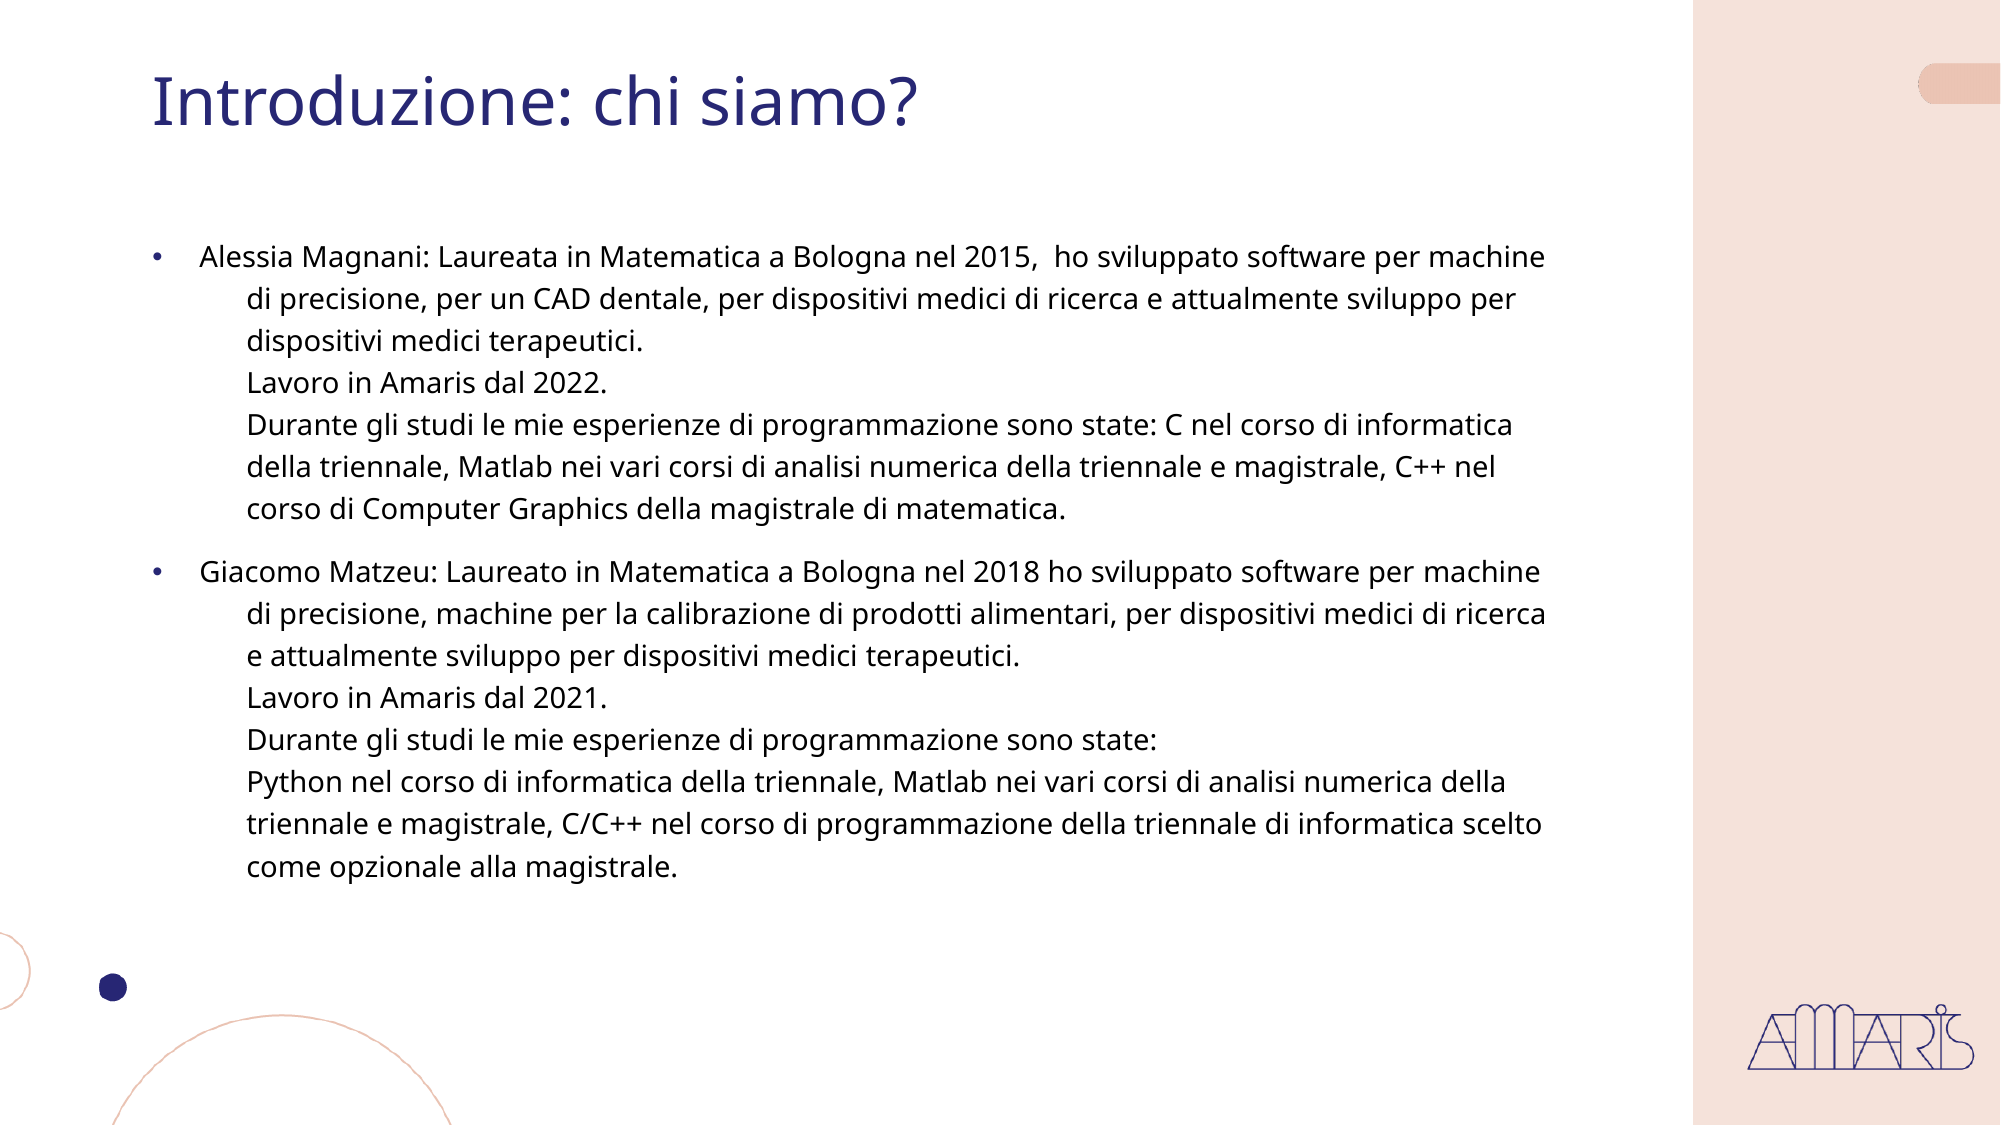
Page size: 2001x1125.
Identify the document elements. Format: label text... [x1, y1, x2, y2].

title Introduzione: chi siamo? [137, 59, 1577, 148]
list Alessia Magnani: Laureata in Matematica a Bologna nel 2015, ho sviluppato software per machine di precisione, per un CAD dentale, per dispositivi medici di ricerca e attualmente sviluppo per dispositivi medici terapeutici. Lavoro in Amaris dal 2022. Durante gli studi le mie esperienze di programmazione sono state: C nel corso di informatica della triennale, Matlab nei vari corsi di analisi numerica della triennale e magistrale, C++ nel corso di Computer Graphics della magistrale di matematica. Giacomo Matzeu: Laureato in Matematica a Bologna nel 2018 ho sviluppato software per machine di precisione, machine per la calibrazione di prodotti alimentari, per dispositivi medici di ricerca e attualmente sviluppo per dispositivi medici terapeutici. Lavoro in Amaris dal 2021. Durante gli studi le mie esperienze di programmazione sono state: Python nel corso di informatica della triennale, Matlab nei vari corsi di analisi numerica della triennale e magistrale, C/C++ nel corso di programmazione della triennale di informatica scelto come opzionale alla magistrale. [137, 223, 1574, 893]
